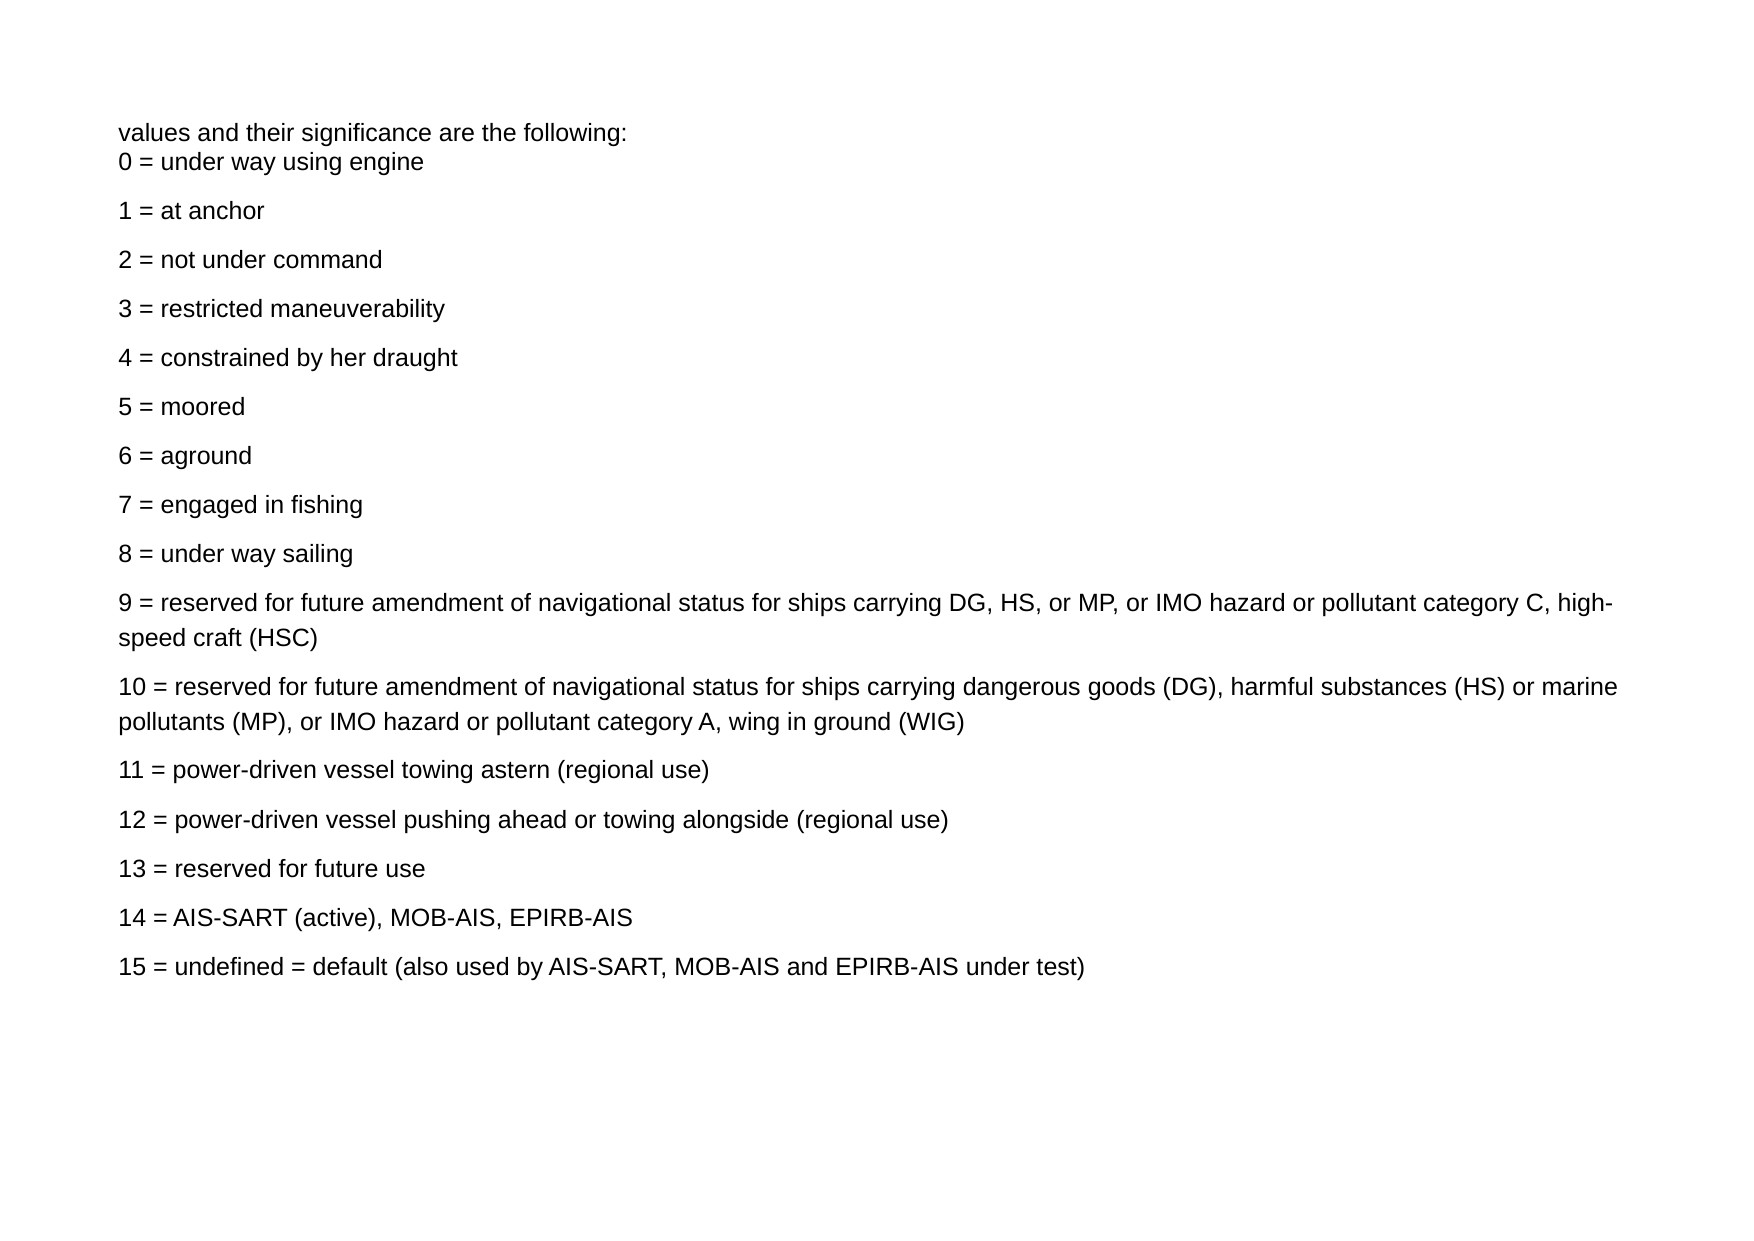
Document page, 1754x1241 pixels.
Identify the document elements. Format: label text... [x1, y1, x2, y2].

text 11 = power-driven vessel towing astern (regional use) [118, 756, 1636, 784]
text 13 = reserved for future use [118, 854, 1636, 882]
text 0 = under way using engine [118, 147, 1636, 176]
list values and their significance are the following: [118, 118, 1636, 147]
text 10 = reserved for future amendment of navigational status for ships carrying dangerous goods (DG), harmful substances (HS) or marine pollutants (MP), or IMO hazard or pollutant category A, wing in ground (WIG) [118, 672, 1636, 735]
text 4 = constrained by her draught [118, 343, 1636, 372]
text 9 = reserved for future amendment of navigational status for ships carrying DG, HS, or MP, or IMO hazard or pollutant category C, high-speed craft (HSC) [118, 588, 1636, 652]
text 8 = under way sailing [118, 539, 1636, 568]
text 12 = power-driven vessel pushing ahead or towing alongside (regional use) [118, 804, 1636, 833]
text 2 = not under command [118, 245, 1636, 274]
text 6 = aground [118, 441, 1636, 470]
text 1 = at anchor [118, 196, 1636, 225]
text 14 = AIS-SART (active), MOB-AIS, EPIRB-AIS [118, 903, 1636, 931]
text 15 = undefined = default (also used by AIS-SART, MOB-AIS and EPIRB-AIS under test) [118, 952, 1636, 981]
text 5 = moored [118, 392, 1636, 421]
text 3 = restricted maneuverability [118, 294, 1636, 323]
text 7 = engaged in fishing [118, 490, 1636, 519]
